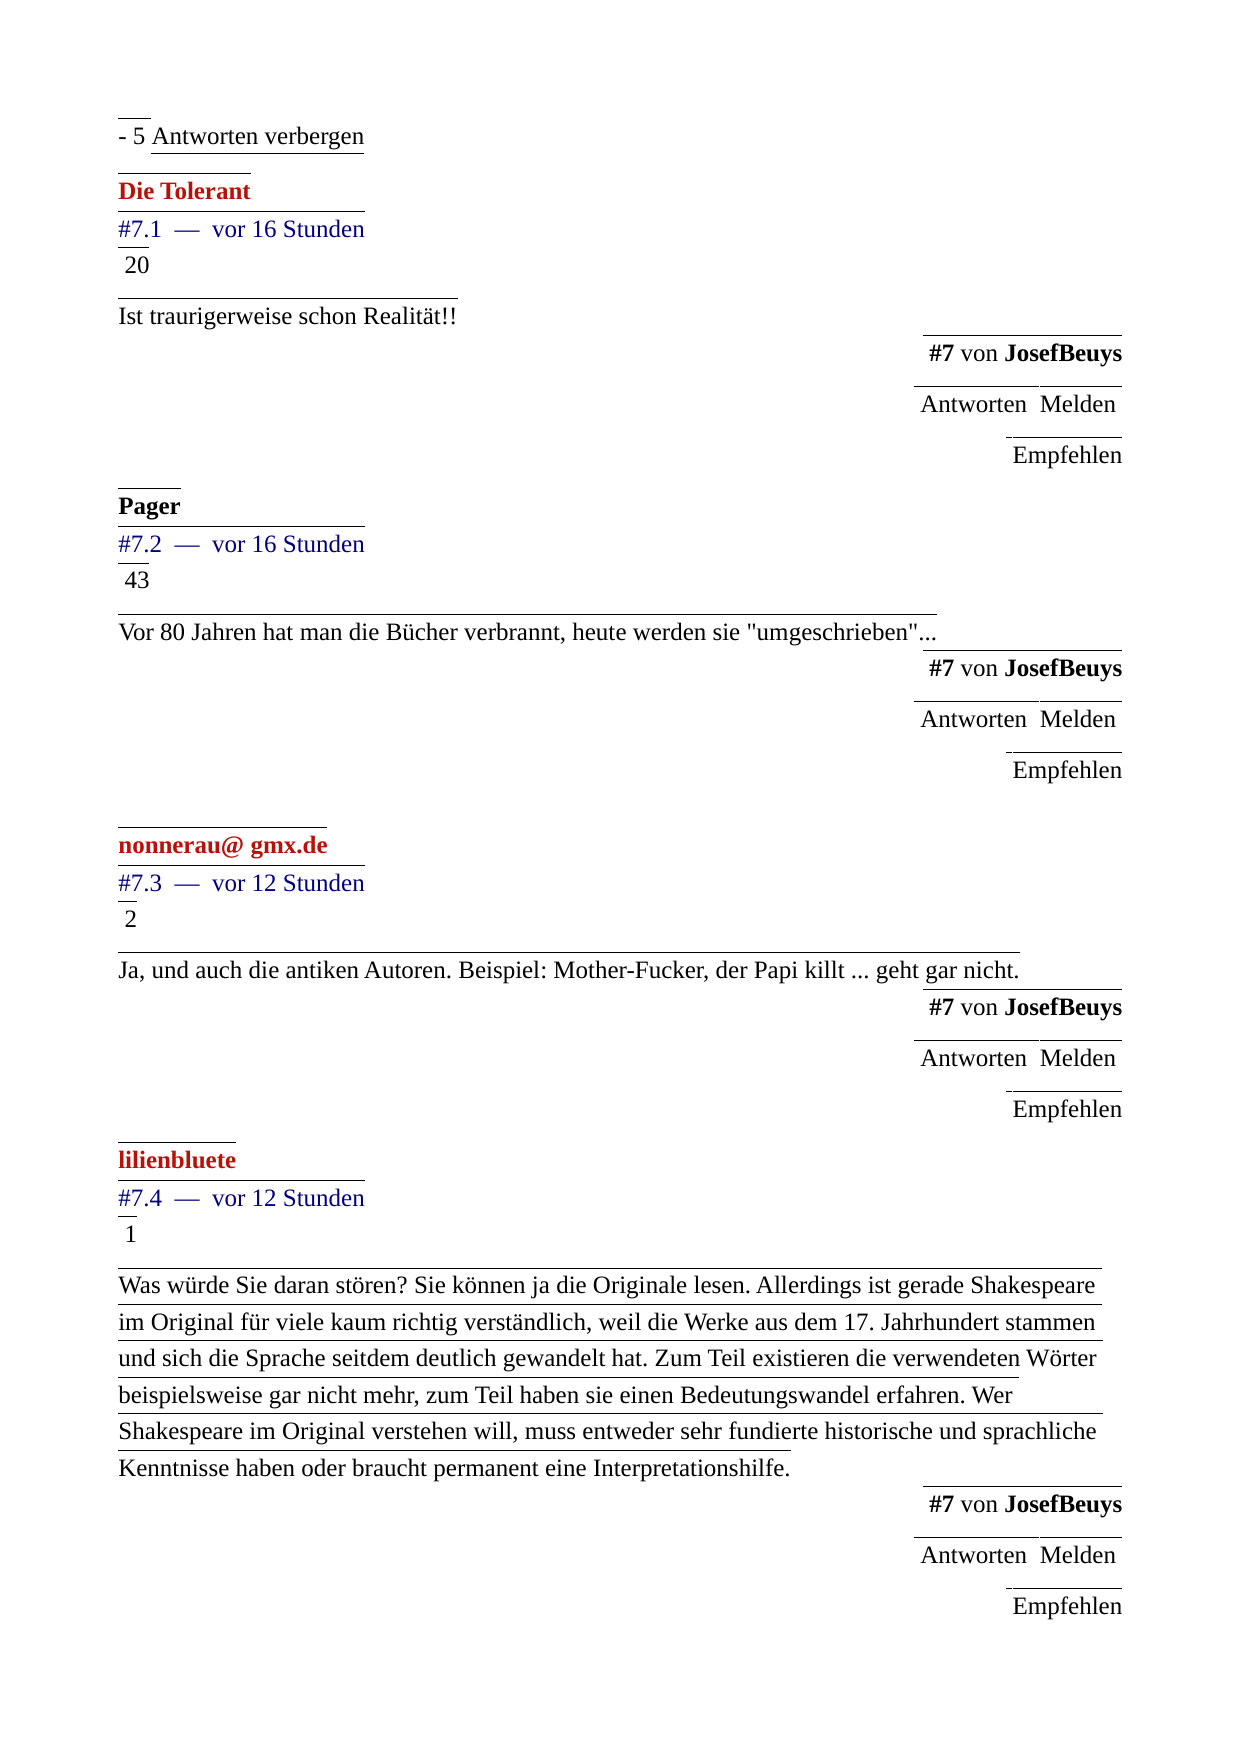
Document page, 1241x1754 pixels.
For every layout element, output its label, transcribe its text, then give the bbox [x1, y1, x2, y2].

text Was würde Sie daran stören? Sie können ja die Originale lesen. Allerdings ist gerade Shakespeare im Original für viele kaum richtig verständlich, weil die Werke aus dem 17. Jahrhundert stammen und sich die Sprache seitdem deutlich gewandelt hat. Zum Teil existieren die verwendeten Wörter beispielsweise gar nicht mehr, zum Teil haben sie einen Bedeutungswandel erfahren. Wer Shakespeare im Original verstehen will, muss entweder sehr fundierte historische und sprachliche Kenntnisse haben oder braucht permanent eine Interpretationshilfe. [118, 1267, 1122, 1482]
subtitle Pager [118, 488, 1122, 520]
subtitle nonnerau@ gmx.de [118, 827, 1122, 858]
text Ja, und auch die antiken Autoren. Beispiel: Mother-Fucker, der Papi killt ... geht gar nicht. [118, 952, 1122, 984]
text - 5 Antworten verbergen [118, 118, 1122, 153]
text 43 [118, 562, 1122, 594]
text Empfehlen [118, 437, 1122, 469]
text #7 von JosefBeuys [118, 1486, 1122, 1518]
text 1 [118, 1216, 1122, 1248]
text #7 von JosefBeuys [118, 989, 1122, 1021]
text Empfehlen [118, 1588, 1122, 1620]
text Antworten Melden [118, 1537, 1122, 1569]
text #7 von JosefBeuys [118, 335, 1122, 367]
subtitle lilienbluete [118, 1142, 1122, 1174]
text 2 [118, 901, 1122, 933]
text Antworten Melden [118, 386, 1122, 418]
text 20 [118, 247, 1122, 279]
text Antworten Melden [118, 701, 1122, 733]
text #7 von JosefBeuys [118, 650, 1122, 682]
text Empfehlen [118, 752, 1122, 784]
text Empfehlen [118, 1091, 1122, 1123]
text Antworten Melden [118, 1040, 1122, 1072]
text Vor 80 Jahren hat man die Bücher verbrannt, heute werden sie "umgeschrieben"... [118, 613, 1122, 645]
subtitle Die Tolerant [118, 173, 1122, 204]
text #7.2 — vor 16 Stunden [118, 526, 1122, 558]
text #7.1 — vor 16 Stunden [118, 211, 1122, 243]
text #7.4 — vor 12 Stunden [118, 1180, 1122, 1212]
text #7.3 — vor 12 Stunden [118, 865, 1122, 897]
text Ist traurigerweise schon Realität!! [118, 298, 1122, 330]
